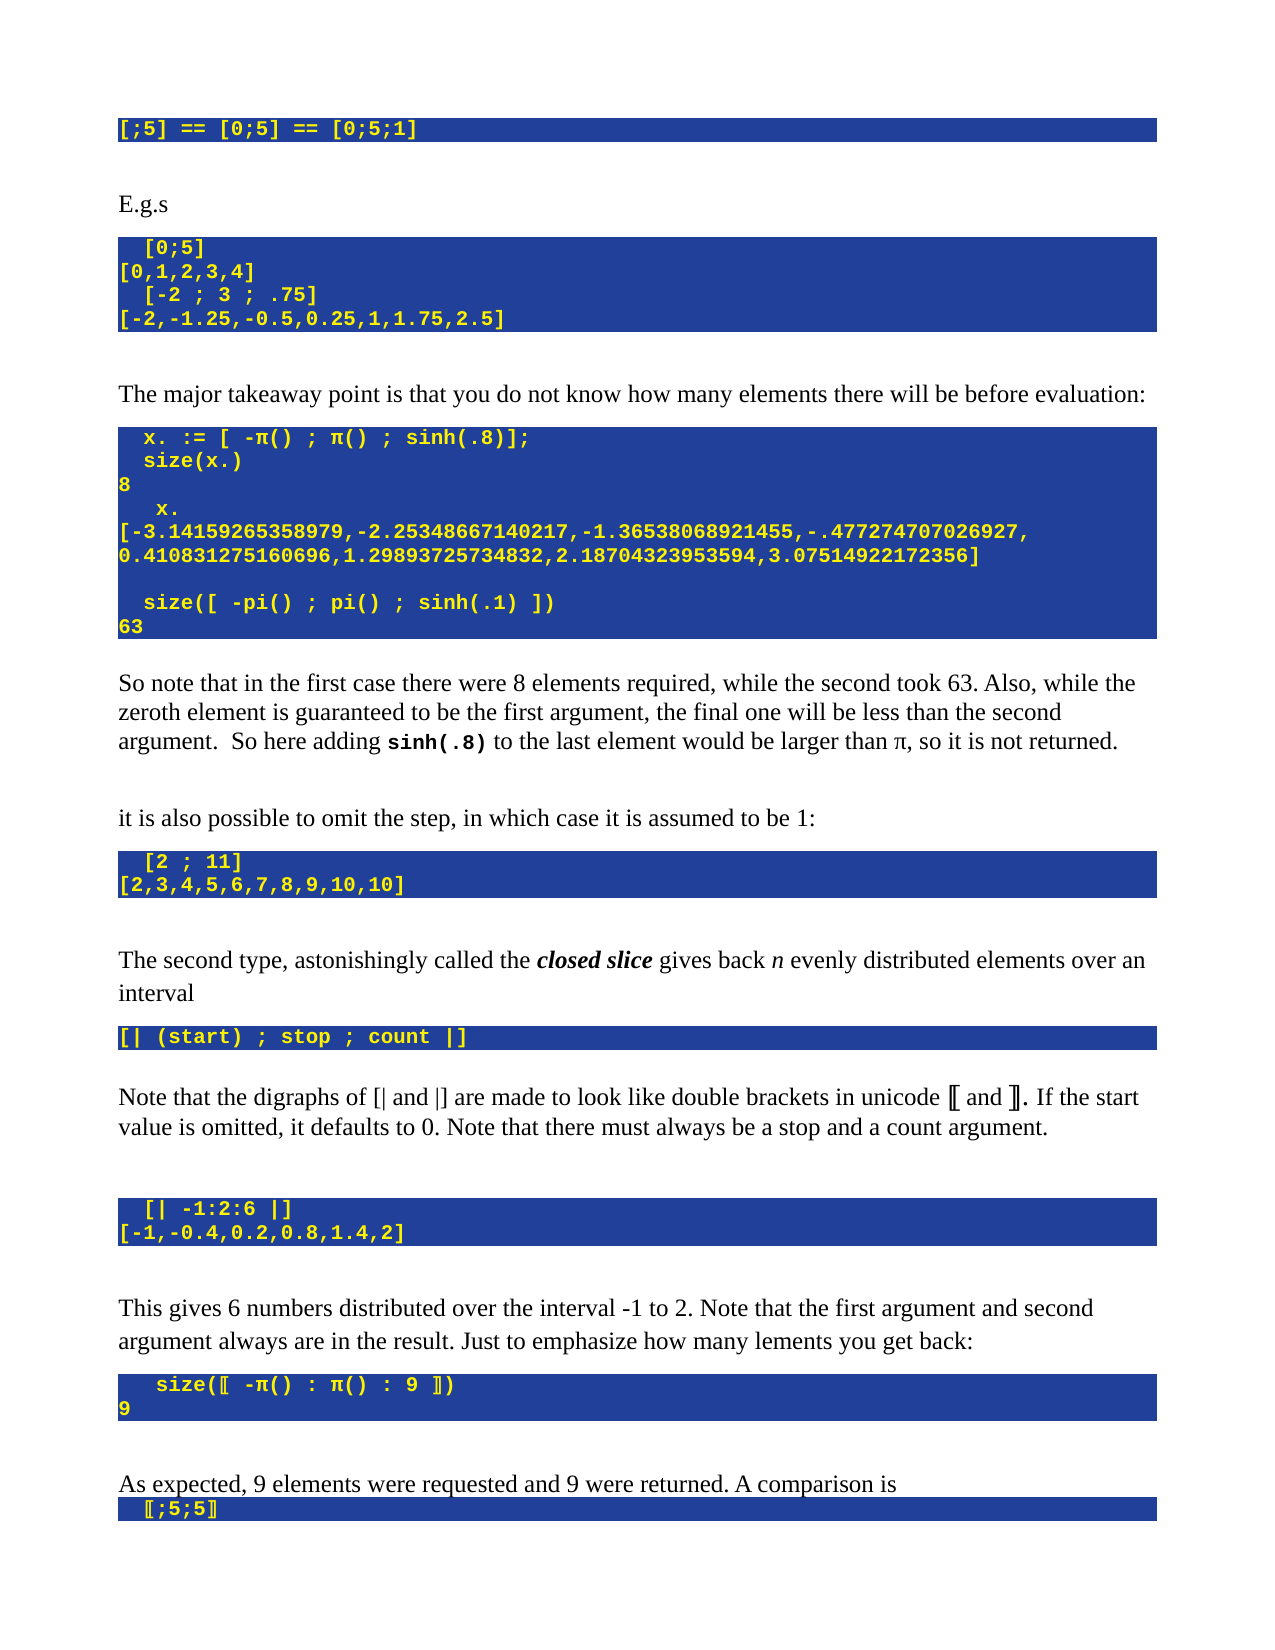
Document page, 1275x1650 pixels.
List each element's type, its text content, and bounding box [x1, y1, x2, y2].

text 8 [118, 474, 1157, 498]
text [-2 ; 3 ; .75] [118, 284, 1157, 308]
text [0,1,2,3,4] [118, 261, 1157, 284]
text [2 ; 11] [118, 851, 1157, 874]
text [| -1:2:6 |] [118, 1198, 1157, 1222]
text This gives 6 numbers distributed over the interval -1 to 2. Note that the first argument and second argument always are in the result. Just to emphasize how many lements you get back: [118, 1293, 1157, 1355]
text The second type, astonishingly called the closed slice gives back n evenly distributed elements over an interval [118, 946, 1157, 1007]
text The major takeaway point is that you do not know how many elements there will be before evaluation: [118, 379, 1157, 408]
text [0;5] [118, 237, 1157, 261]
text x. [118, 498, 1157, 521]
text Note that the digraphs of [| and |] are made to look like double brackets in unicode ⟦ and ⟧. If the start value is omitted, it defaults to 0. Note that there must always be a stop and a count argument. [118, 1078, 1157, 1141]
text E.g.s [118, 189, 1157, 218]
text [-1,-0.4,0.2,0.8,1.4,2] [118, 1222, 1157, 1246]
text 9 [118, 1397, 1157, 1421]
text size(⟦ -π() : π() : 9 ⟧) [118, 1374, 1157, 1397]
text As expected, 9 elements were requested and 9 were returned. A comparison is [118, 1469, 1157, 1497]
text [;5] == [0;5] == [0;5;1] [118, 118, 1157, 142]
text [-2,-1.25,-0.5,0.25,1,1.75,2.5] [118, 308, 1157, 332]
text size([ -pi() ; pi() ; sinh(.1) ]) [118, 592, 1157, 616]
text it is also possible to omit the step, in which case it is assumed to be 1: [118, 803, 1157, 832]
text x. := [ -π() ; π() ; sinh(.8)]; [118, 427, 1157, 450]
text 63 [118, 616, 1157, 639]
text [| (start) ; stop ; count |] [118, 1026, 1157, 1050]
text [-3.14159265358979,-2.25348667140217,-1.36538068921455,-.477274707026927, [118, 521, 1157, 545]
text ⟦;5;5⟧ [118, 1497, 1157, 1521]
text 0.410831275160696,1.29893725734832,2.18704323953594,3.07514922172356] [118, 545, 1157, 569]
text size(x.) [118, 450, 1157, 474]
text So note that in the first case there were 8 elements required, while the second took 63. Also, while the zeroth element is guaranteed to be the first argument, the final one will be less than the second argument. So here adding sinh(.8) to the last element would be larger than π, so it is not returned. [118, 668, 1157, 755]
text [2,3,4,5,6,7,8,9,10,10] [118, 874, 1157, 898]
